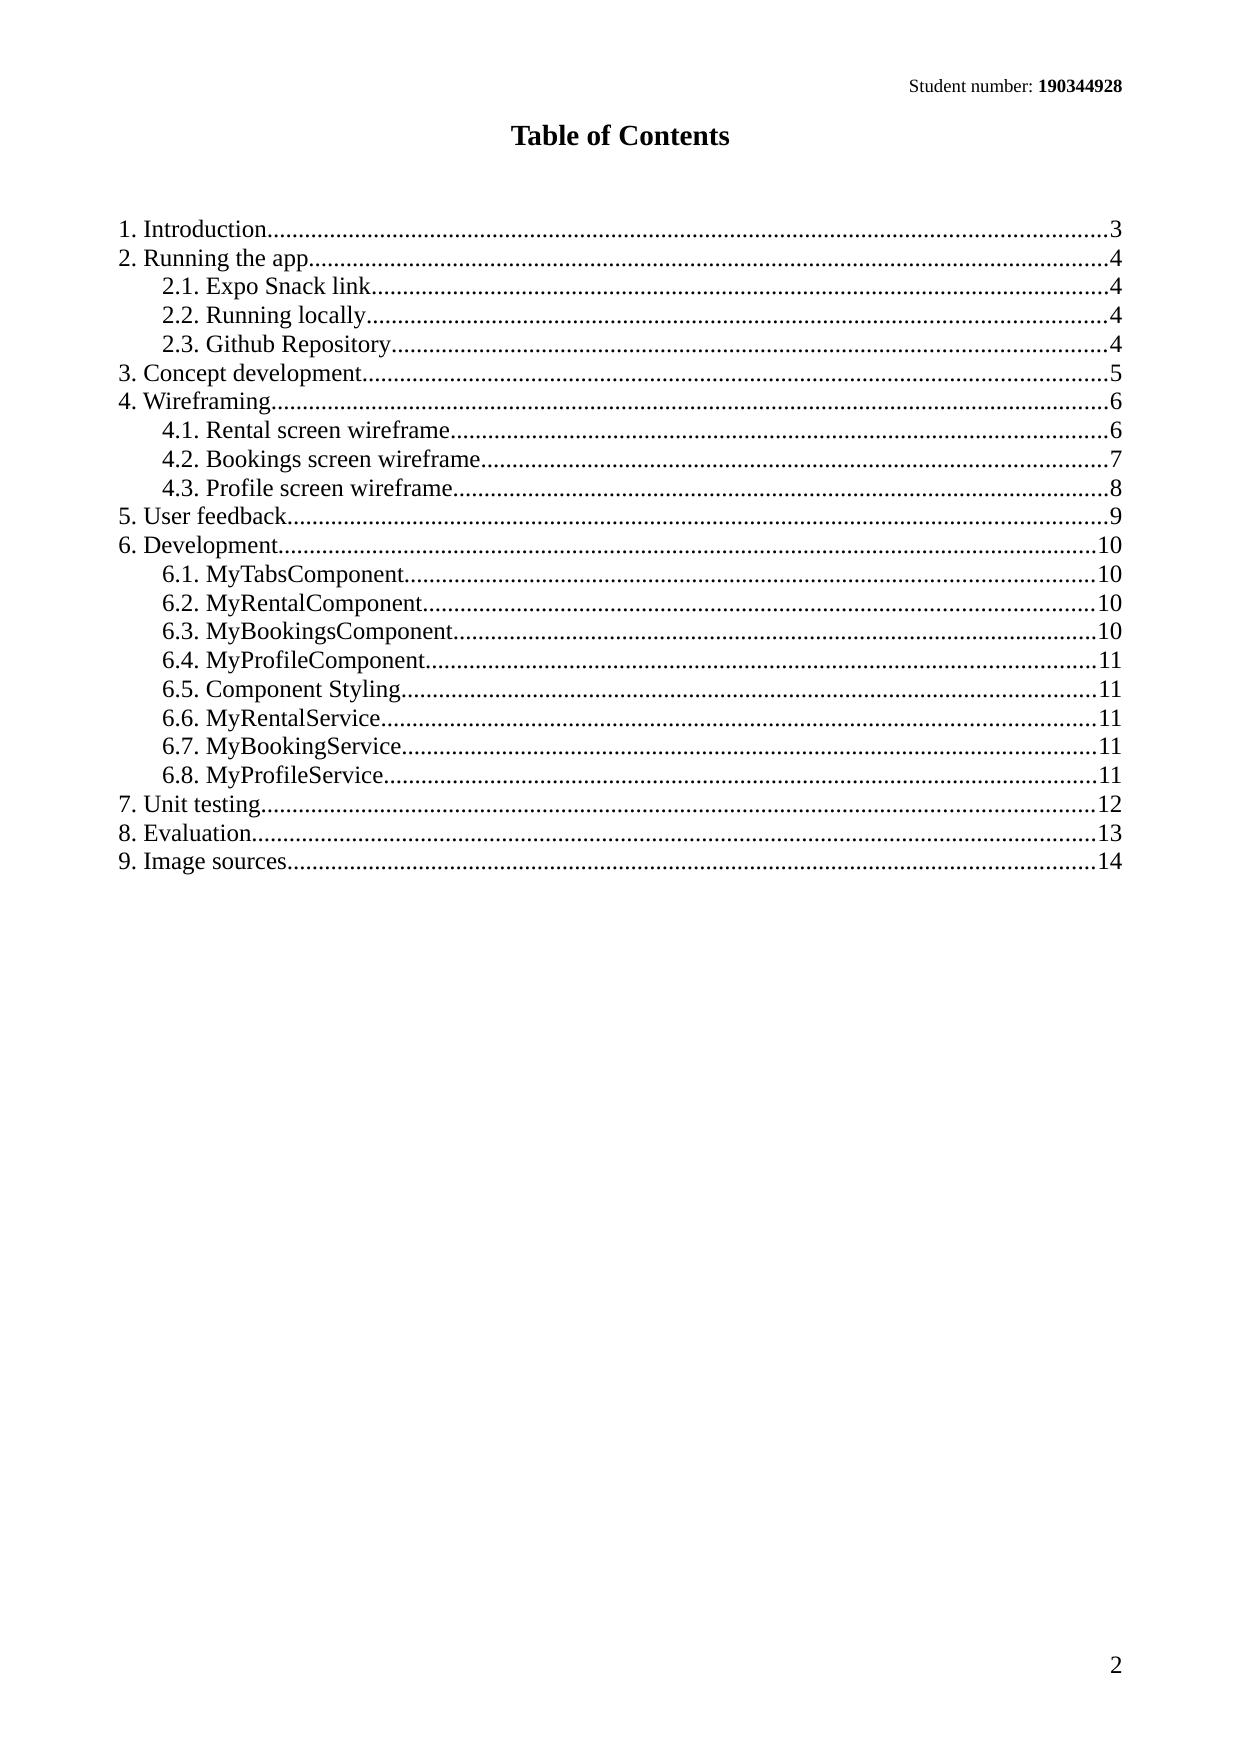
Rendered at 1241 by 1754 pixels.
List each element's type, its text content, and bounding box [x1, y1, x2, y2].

text 6.3. MyBookingsComponent 10 [162, 616, 1122, 645]
text 6.2. MyRentalComponent 10 [162, 588, 1122, 616]
text 6.5. Component Styling 11 [162, 674, 1122, 703]
text 4.2. Bookings screen wireframe 7 [162, 444, 1122, 473]
text 6.6. MyRentalService 11 [162, 703, 1122, 731]
text 2.3. Github Repository 4 [162, 329, 1122, 358]
text 2.1. Expo Snack link 4 [162, 271, 1122, 300]
text 6. Development 10 [118, 530, 1122, 559]
text Table of Contents [118, 118, 1122, 152]
text 6.7. MyBookingService 11 [162, 731, 1122, 760]
text 7. Unit testing 12 [118, 789, 1122, 818]
text 6.8. MyProfileService 11 [162, 760, 1122, 789]
text 6.4. MyProfileComponent 11 [162, 645, 1122, 674]
text 8. Evaluation 13 [118, 818, 1122, 846]
text 2. Running the app 4 [118, 243, 1122, 271]
text 6.1. MyTabsComponent 10 [162, 559, 1122, 588]
text 4.3. Profile screen wireframe 8 [162, 473, 1122, 501]
text 4. Wireframing 6 [118, 386, 1122, 415]
text 3. Concept development 5 [118, 358, 1122, 386]
text 1. Introduction 3 [118, 214, 1122, 243]
text 9. Image sources 14 [118, 846, 1122, 875]
text 2.2. Running locally 4 [162, 300, 1122, 329]
text 5. User feedback 9 [118, 501, 1122, 530]
text 4.1. Rental screen wireframe 6 [162, 415, 1122, 444]
